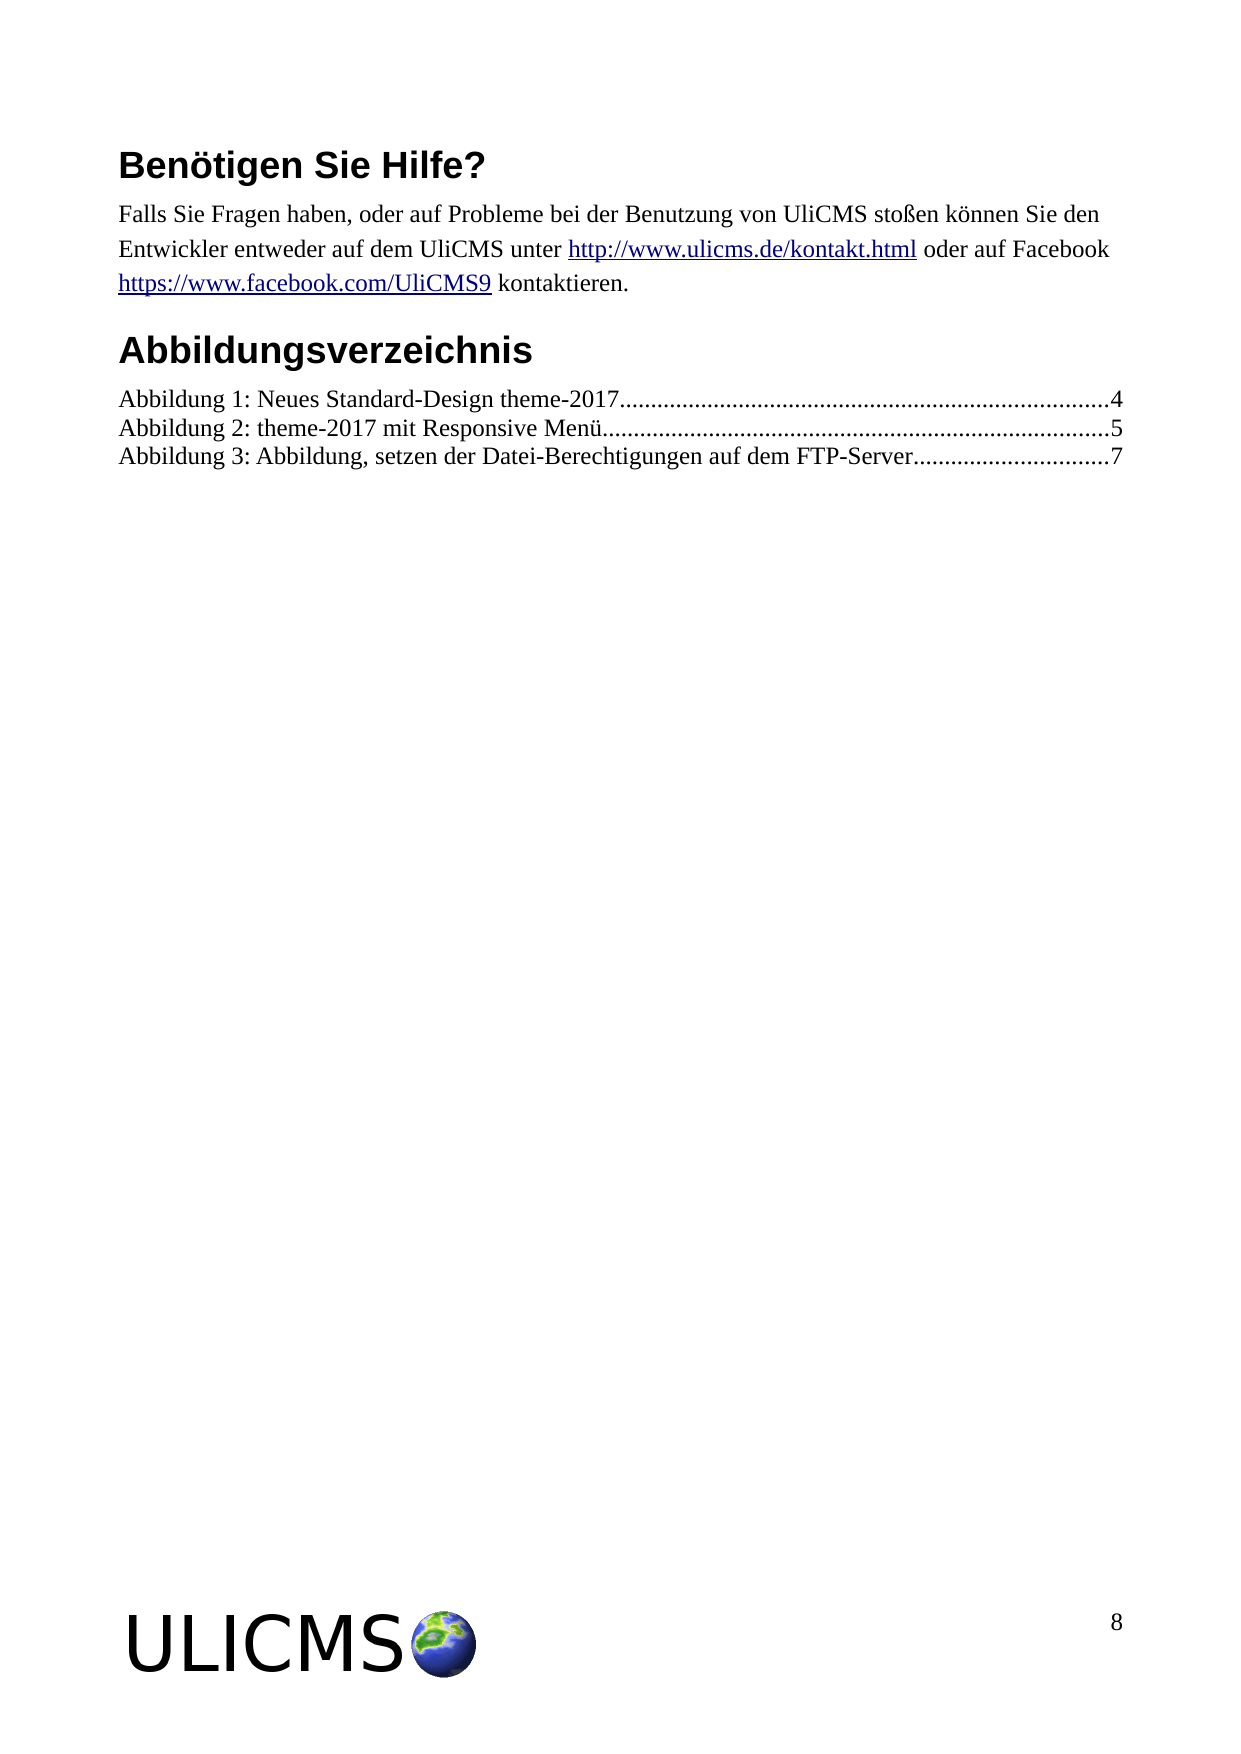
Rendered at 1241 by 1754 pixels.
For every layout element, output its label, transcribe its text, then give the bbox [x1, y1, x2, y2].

text Abbildung 2: theme-2017 mit Responsive Menü 5 [118, 413, 1123, 441]
text Abbildung 3: Abbildung, setzen der Datei-Berechtigungen auf dem FTP-Server 7 [118, 441, 1123, 470]
subtitle Benötigen Sie Hilfe? [118, 143, 1123, 187]
subtitle Abbildungsverzeichnis [118, 328, 1123, 371]
picture [118, 1607, 479, 1681]
text Abbildung 1: Neues Standard-Design theme-2017 4 [118, 384, 1123, 413]
text Falls Sie Fragen haben, oder auf Probleme bei der Benutzung von UliCMS stoßen können Sie den Entwickler entweder auf dem UliCMS unter http://www.ulicms.de/kontakt.html oder auf Facebook https://www.facebook.com/UliCMS9 kontaktieren. [118, 199, 1123, 297]
